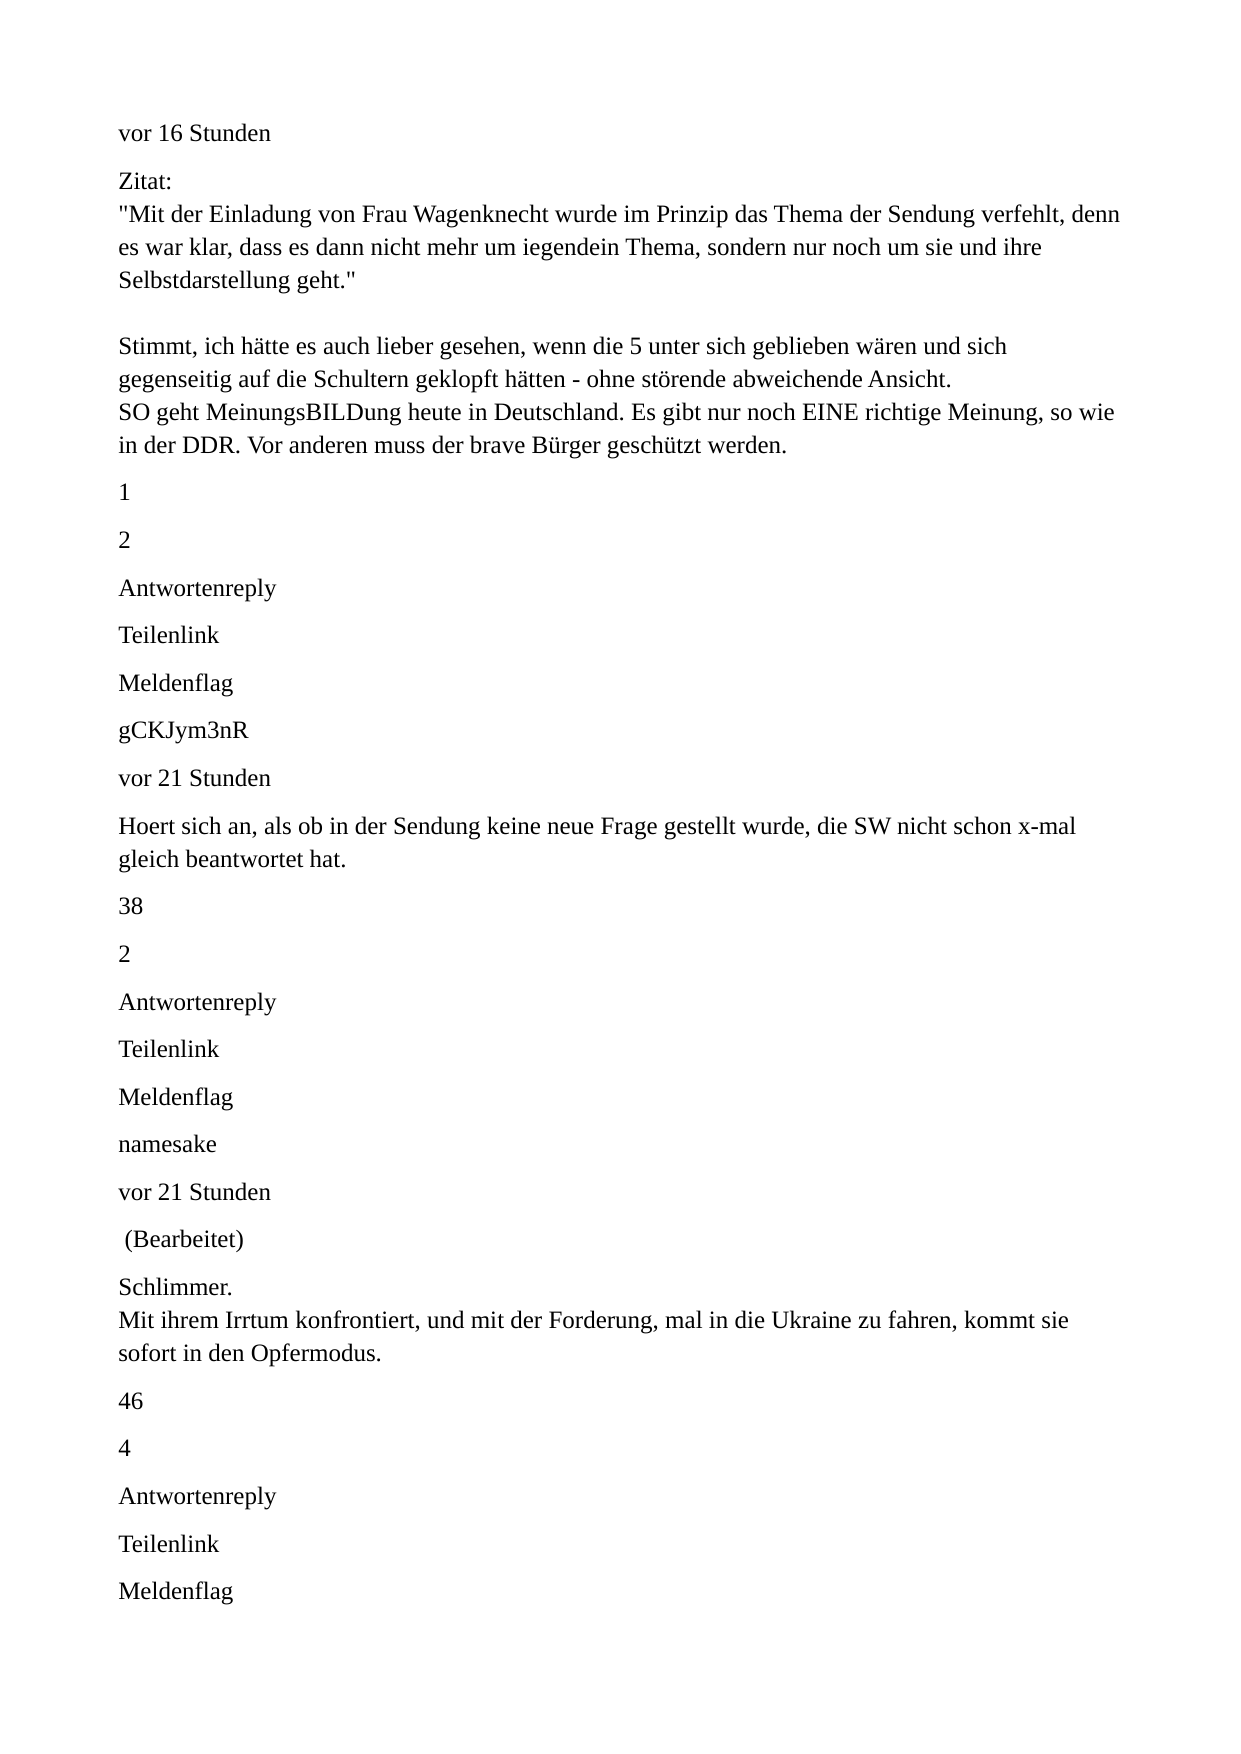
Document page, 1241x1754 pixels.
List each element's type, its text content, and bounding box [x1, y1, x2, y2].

text Teilenlink [118, 620, 1122, 649]
text Zitat: "Mit der Einladung von Frau Wagenknecht wurde im Prinzip das Thema der Sendung verfehlt, denn es war klar, dass es dann nicht mehr um iegendein Thema, sondern nur noch um sie und ihre Selbstdarstellung geht." Stimmt, ich hätte es auch lieber gesehen, wenn die 5 unter sich geblieben wären und sich gegenseitig auf die Schultern geklopft hätten - ohne störende abweichende Ansicht. SO geht MeinungsBILDung heute in Deutschland. Es gibt nur noch EINE richtige Meinung, so wie in der DDR. Vor anderen muss der brave Bürger geschützt werden. [118, 166, 1122, 459]
text Antwortenreply [118, 573, 1122, 601]
text Teilenlink [118, 1529, 1122, 1557]
text 2 [118, 525, 1122, 554]
text Meldenflag [118, 1082, 1122, 1111]
text Hoert sich an, als ob in der Sendung keine neue Frage gestellt wurde, die SW nicht schon x-mal gleich beantwortet hat. [118, 811, 1122, 872]
text vor 21 Stunden [118, 1177, 1122, 1206]
text 2 [118, 939, 1122, 968]
text 46 [118, 1386, 1122, 1414]
text Meldenflag [118, 1576, 1122, 1605]
text Teilenlink [118, 1034, 1122, 1063]
text 4 [118, 1433, 1122, 1462]
text 1 [118, 477, 1122, 506]
text vor 21 Stunden [118, 763, 1122, 792]
text Schlimmer. Mit ihrem Irrtum konfrontiert, und mit der Forderung, mal in die Ukraine zu fahren, kommt sie sofort in den Opfermodus. [118, 1272, 1122, 1367]
text 38 [118, 891, 1122, 920]
text vor 16 Stunden [118, 118, 1122, 147]
text gCKJym3nR [118, 716, 1122, 744]
text (Bearbeitet) [118, 1224, 1122, 1253]
text namesake [118, 1129, 1122, 1158]
text Meldenflag [118, 668, 1122, 697]
text Antwortenreply [118, 1481, 1122, 1510]
text Antwortenreply [118, 987, 1122, 1015]
